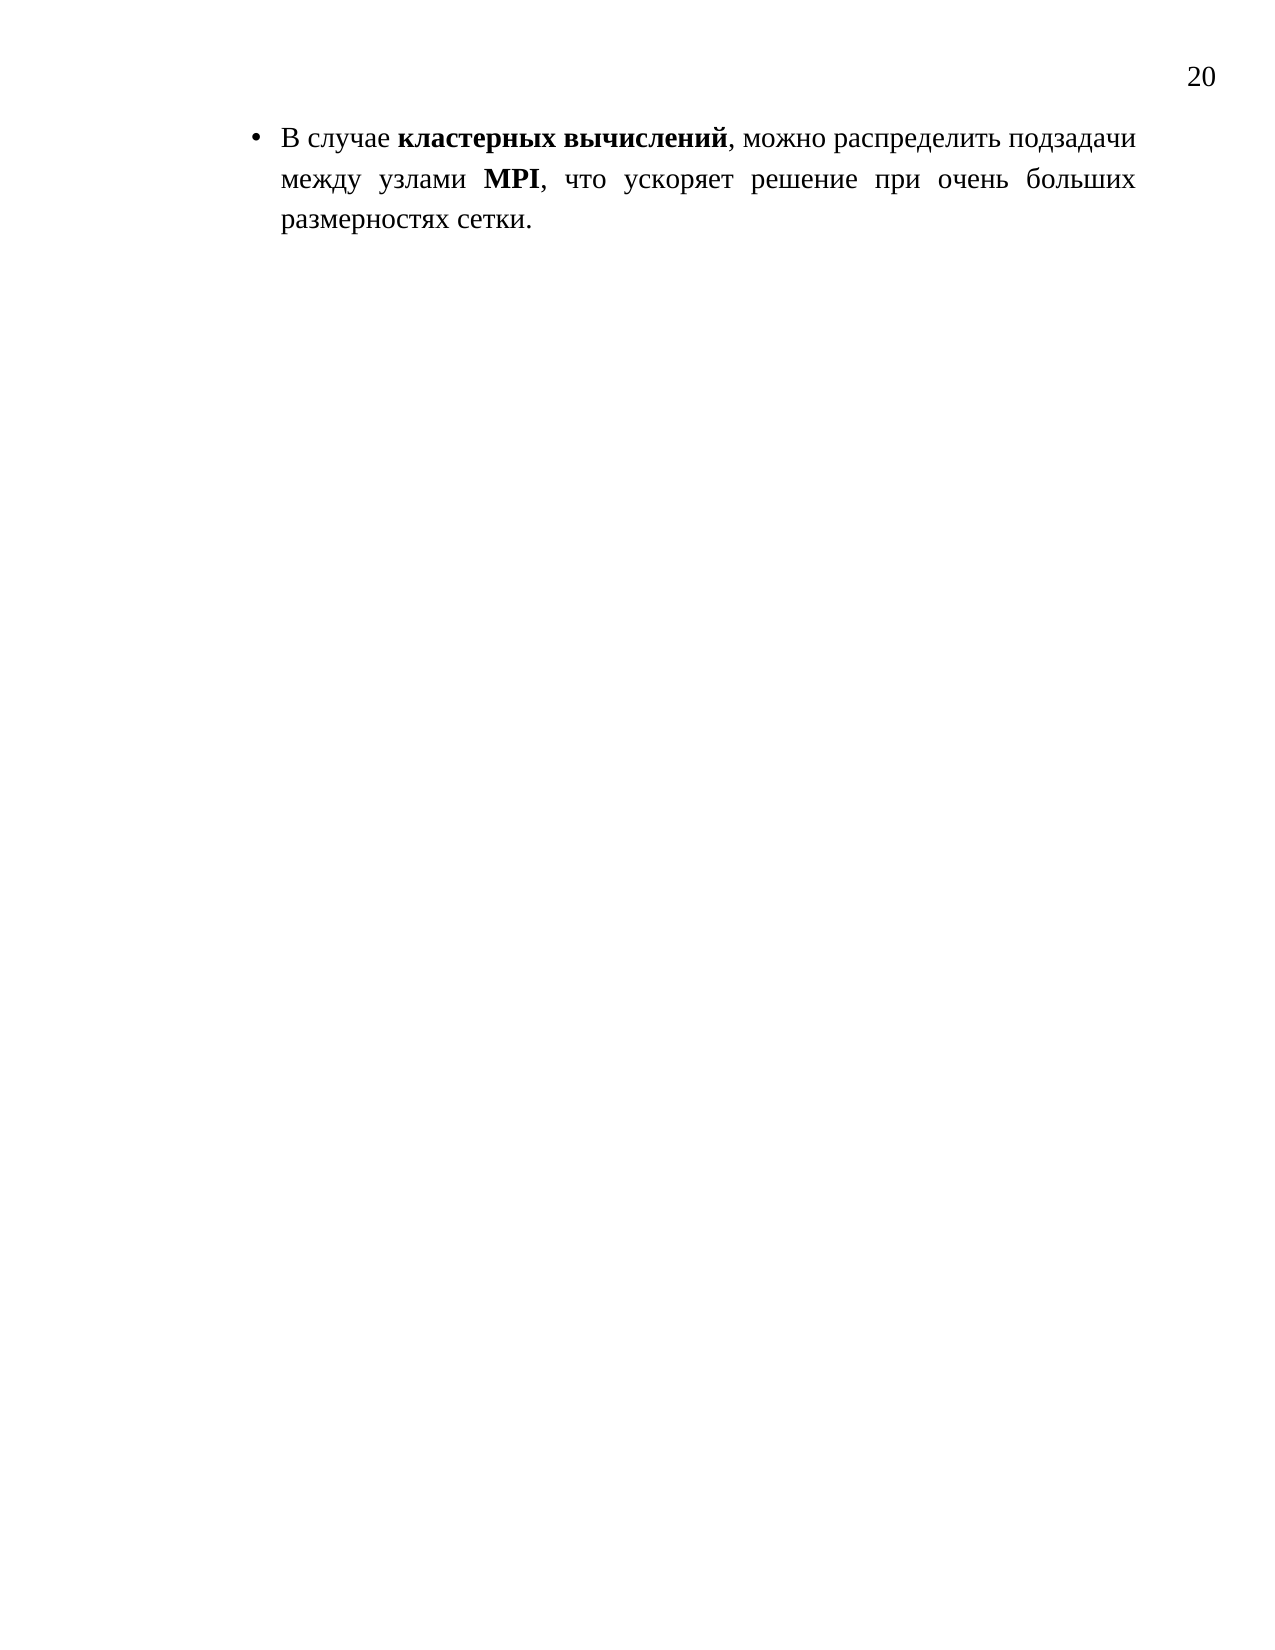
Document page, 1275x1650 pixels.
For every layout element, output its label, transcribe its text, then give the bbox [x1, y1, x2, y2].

list В случае кластерных вычислений, можно распределить подзадачи между узлами MPI, что ускоряет решение при очень больших размерностях сетки. [251, 121, 1136, 235]
